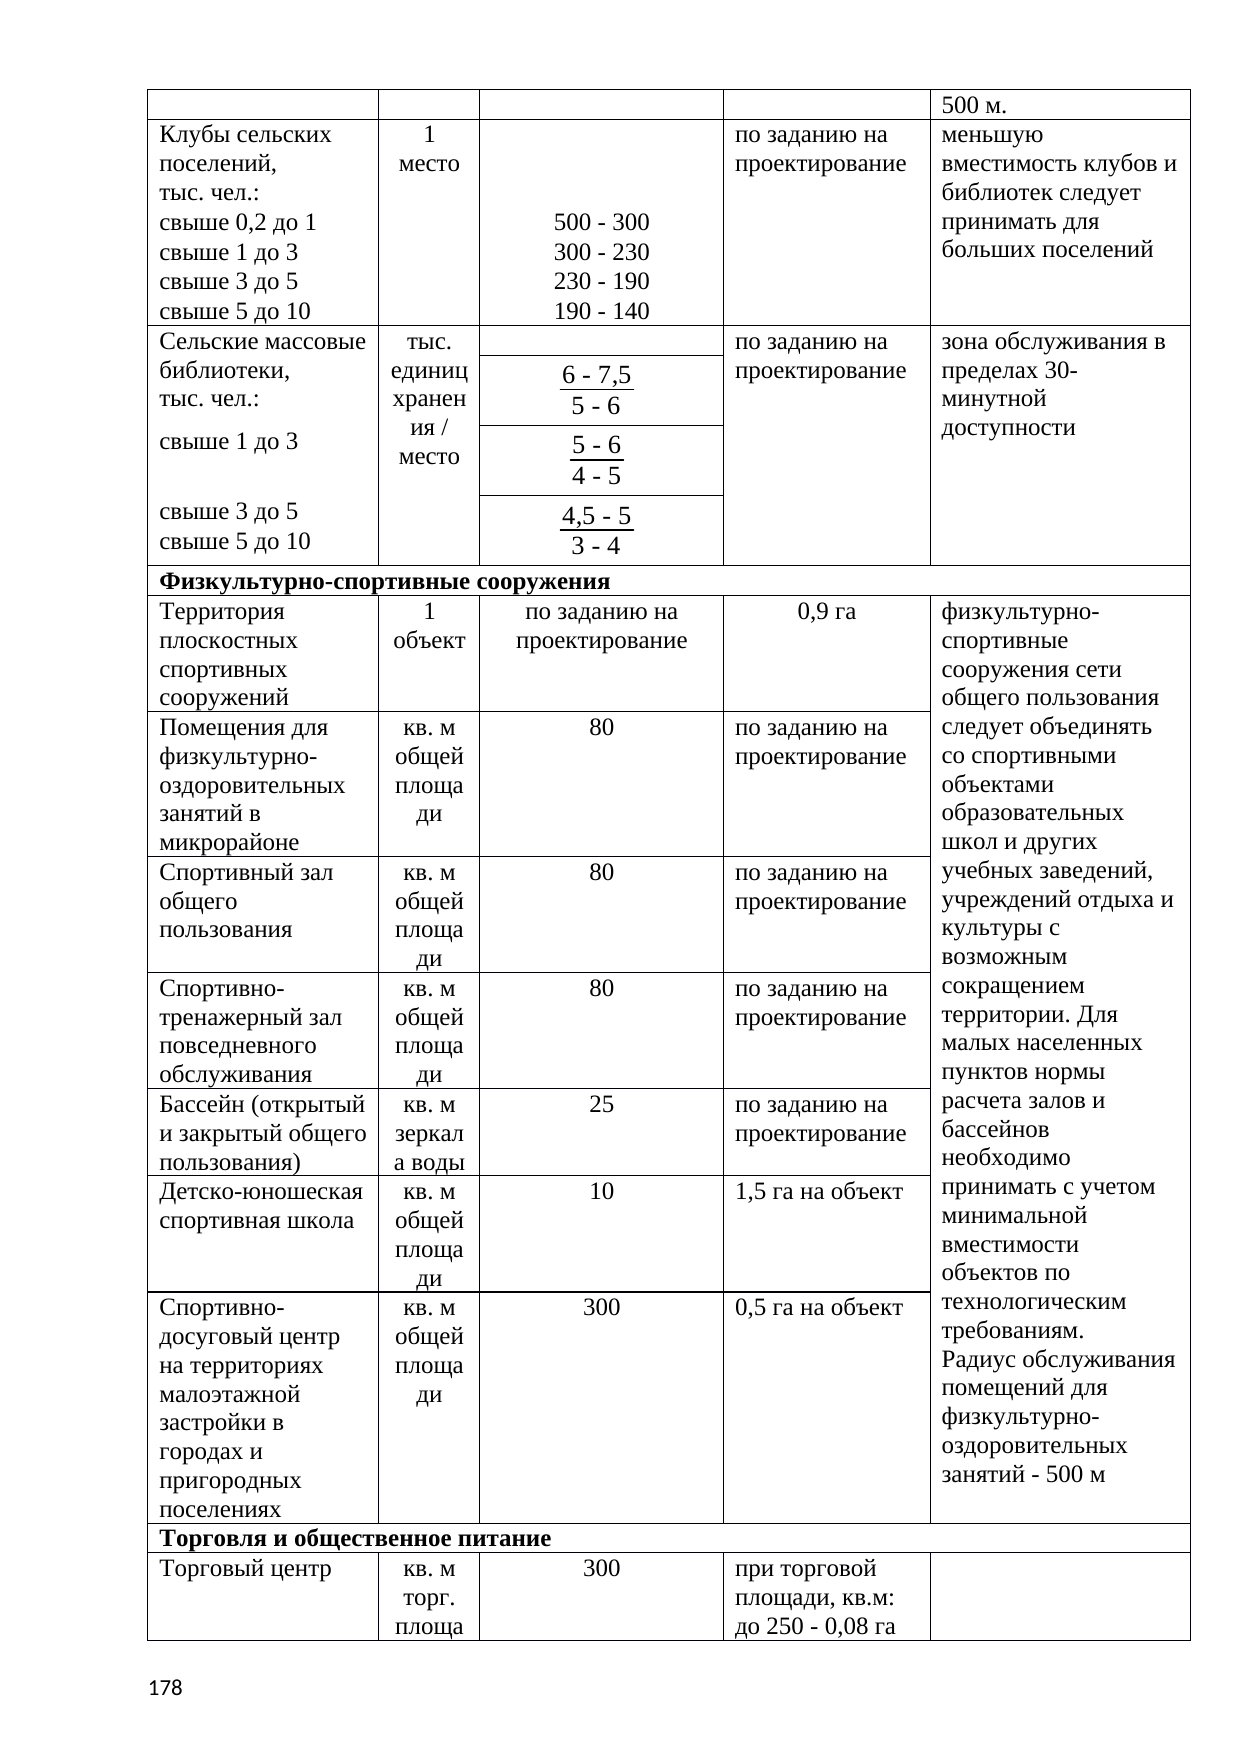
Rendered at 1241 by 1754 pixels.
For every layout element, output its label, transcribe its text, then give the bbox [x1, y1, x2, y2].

table_cell 80 [480, 712, 723, 856]
table_cell кв. м общей площади [379, 1176, 479, 1291]
table_cell 500 - 300 [480, 206, 723, 236]
table_cell по заданию на проектирование [724, 1089, 930, 1175]
table_cell [379, 90, 479, 118]
table_cell меньшую вместимость клубов и библиотек следует принимать для больших поселений [931, 120, 1190, 325]
table_cell [480, 496, 723, 565]
table_cell свыше 1 до 3 [148, 425, 378, 495]
table_cell 0,5 га на объект [724, 1293, 930, 1522]
table_cell Спортивно-досуговый центр на территориях малоэтажной застройки в городах и пригородных поселениях [148, 1293, 378, 1522]
table_cell по заданию на проектирование [724, 120, 930, 325]
table_cell кв. м зеркала воды [379, 1089, 479, 1175]
table_cell 25 [480, 1089, 723, 1175]
table_cell Бассейн (открытый и закрытый общего пользования) [148, 1089, 378, 1175]
table_cell тыс. единиц хранения / место [379, 326, 479, 565]
table_cell кв. м общей площади [379, 973, 479, 1088]
table_cell Территория плоскостных спортивных сооружений [148, 596, 378, 711]
table_cell 300 - 230 [480, 236, 723, 265]
table_cell Спортивный зал общего пользования [148, 857, 378, 972]
table_cell 0,9 га [724, 596, 930, 711]
table_cell по заданию на проектирование [724, 973, 930, 1088]
table_cell Спортивно-тренажерный зал повседневного обслуживания [148, 973, 378, 1088]
table_cell при торговой площади, кв.м: до 250 - 0,08 га [724, 1553, 930, 1639]
table_cell 300 [480, 1293, 723, 1522]
table_cell по заданию на проектирование [724, 712, 930, 856]
table_cell по заданию на проектирование [724, 857, 930, 972]
table_cell свыше 0,2 до 1 [148, 206, 378, 236]
table_cell [480, 426, 723, 495]
table_cell Торговый центр [148, 1553, 378, 1639]
table_cell свыше 5 до 10 [148, 525, 378, 565]
table_cell 1,5 га на объект [724, 1176, 930, 1291]
table_cell 500 м. [931, 90, 1190, 118]
table_cell Сельские массовые библиотеки, тыс. чел.: [148, 326, 378, 425]
table_cell кв. м общей площади [379, 1293, 479, 1522]
table_cell Торговля и общественное питание [148, 1524, 1190, 1552]
table_cell свыше 3 до 5 [148, 265, 378, 295]
table_cell свыше 5 до 10 [148, 295, 378, 325]
table_cell свыше 3 до 5 [148, 495, 378, 525]
table_cell 1 место [379, 120, 479, 325]
table_cell [480, 356, 723, 425]
table_cell зона обслуживания в пределах 30-минутной доступности [931, 326, 1190, 565]
table_cell Физкультурно-спортивные сооружения [148, 566, 1190, 595]
table_cell по заданию на проектирование [480, 596, 723, 711]
table_cell свыше 1 до 3 [148, 236, 378, 265]
table_cell физкультурно-спортивные сооружения сети общего пользования следует объединять со спортивными объектами образовательных школ и других учебных заведений, учреждений отдыха и культуры с возможным сокращением территории. Для малых населенных пунктов нормы расчета залов и бассейнов необходимо принимать с учетом минимальной вместимости объектов по технологическим требованиям. Радиус обслуживания помещений для физкультурно-оздоровительных занятий - 500 м [931, 596, 1190, 1522]
table_cell [480, 326, 723, 355]
table_cell Клубы сельских поселений, тыс. чел.: [148, 120, 378, 206]
table_cell Детско-юношеская спортивная школа [148, 1176, 378, 1291]
table_cell [480, 120, 723, 206]
table_cell кв. м торг. площа [379, 1553, 479, 1639]
table_cell [148, 90, 378, 118]
table_cell [480, 90, 723, 118]
table_cell [724, 90, 930, 118]
table_cell 1 объект [379, 596, 479, 711]
table_cell 10 [480, 1176, 723, 1291]
table_cell 80 [480, 973, 723, 1088]
table_cell [931, 1553, 1190, 1639]
table_cell Помещения для физкультурно-оздоровительных занятий в микрорайоне [148, 712, 378, 856]
table_cell 300 [480, 1553, 723, 1639]
table_cell кв. м общей площади [379, 857, 479, 972]
table_cell 190 - 140 [480, 295, 723, 325]
table_cell по заданию на проектирование [724, 326, 930, 565]
table_cell кв. м общей площади [379, 712, 479, 856]
table_cell 80 [480, 857, 723, 972]
table_cell 230 - 190 [480, 265, 723, 295]
